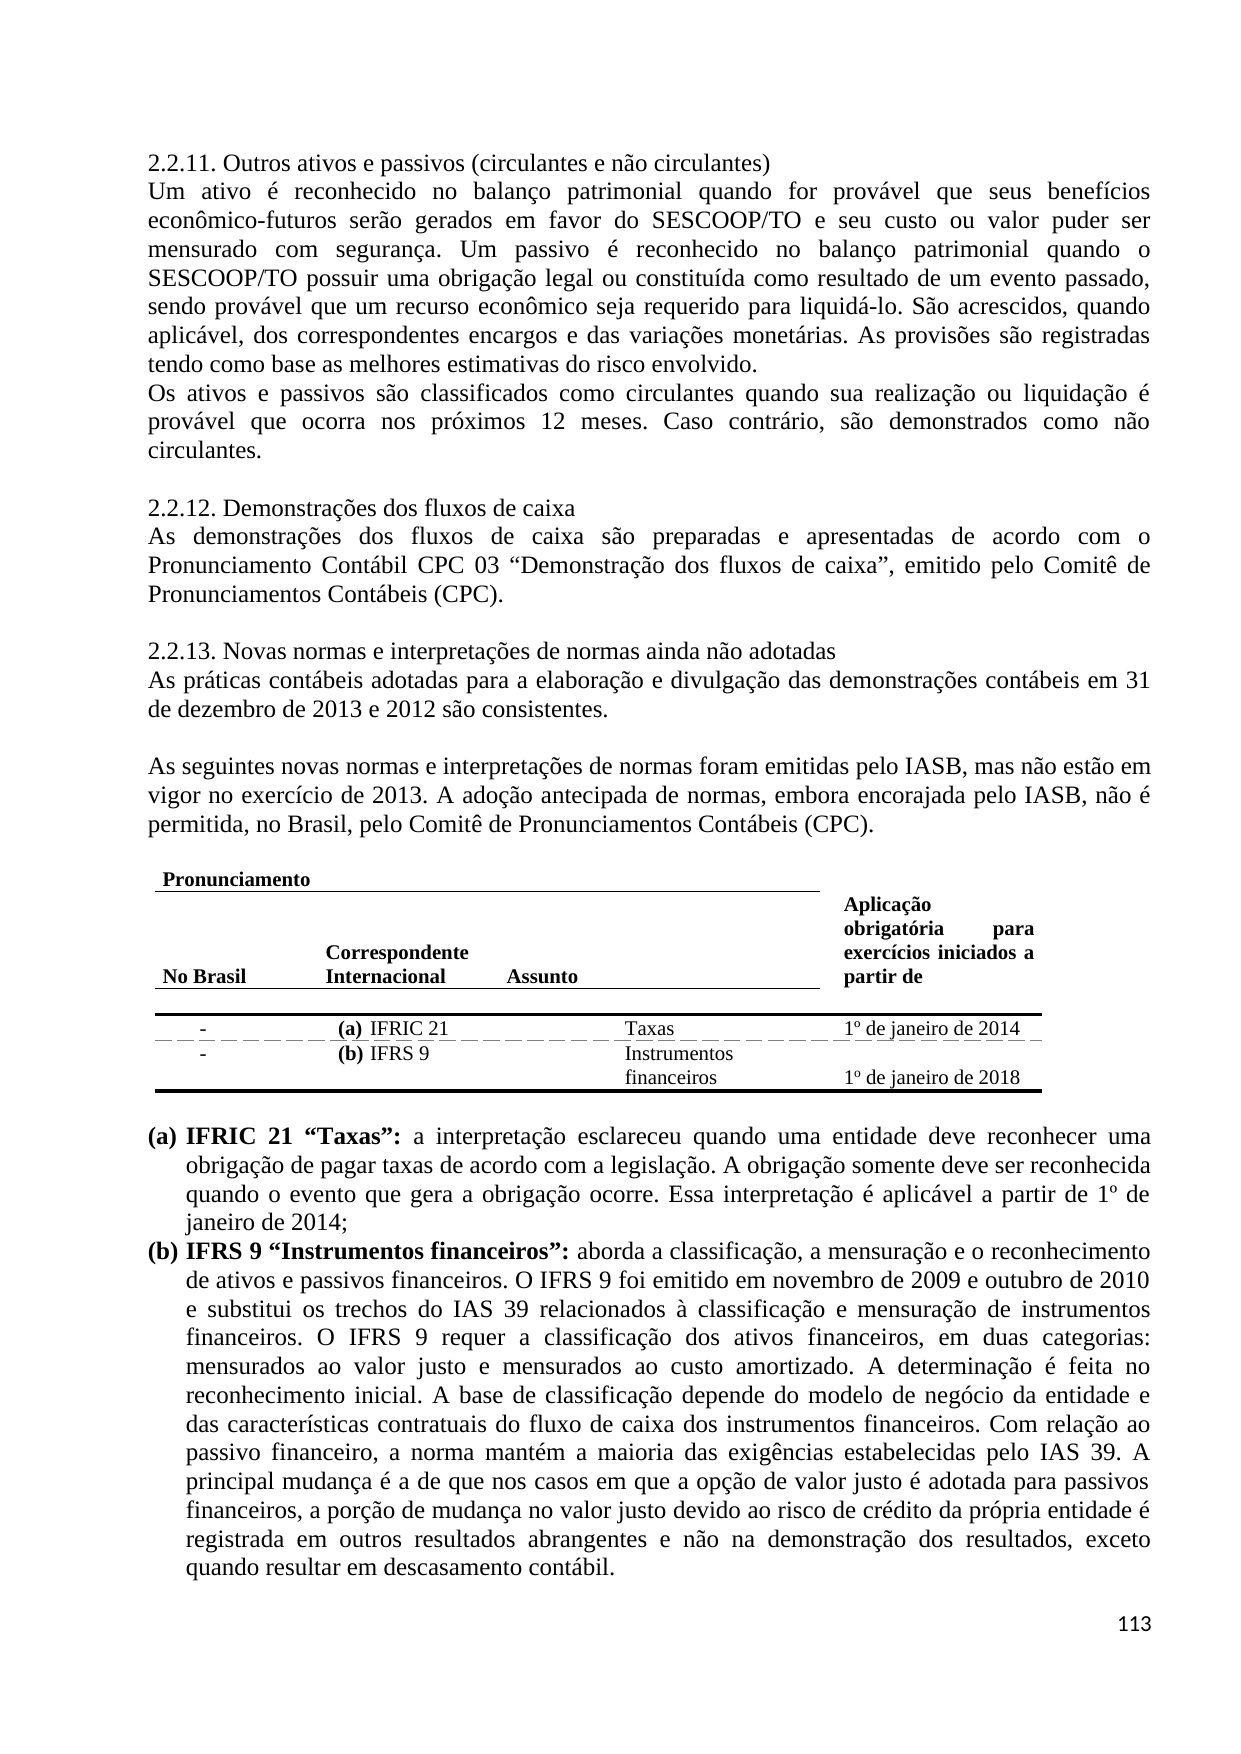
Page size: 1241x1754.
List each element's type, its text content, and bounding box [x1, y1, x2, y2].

table_cell [836, 988, 1042, 1013]
table_header [836, 866, 1042, 891]
table_cell - [155, 1040, 318, 1089]
table_header Pronunciamento [155, 866, 819, 891]
table_header [820, 866, 836, 891]
text As práticas contábeis adotadas para a elaboração e divulgação das demonstrações contábeis em 31 de dezembro de 2013 e 2012 são consistentes. [148, 665, 1152, 723]
table_cell Taxas [499, 1016, 819, 1040]
table_cell [155, 989, 318, 1013]
table_cell IFRS 9 [318, 1040, 499, 1089]
table_cell [499, 989, 819, 1013]
title 2.2.11. Outros ativos e passivos (circulantes e não circulantes) [148, 148, 1152, 176]
table_cell [820, 1040, 836, 1089]
title 2.2.12. Demonstrações dos fluxos de caixa [148, 493, 1152, 521]
title 2.2.13. Novas normas e interpretações de normas ainda não adotadas [148, 636, 1152, 665]
table_cell [820, 891, 836, 988]
table_cell [820, 1016, 836, 1040]
text (a) IFRIC 21 “Taxas”: a interpretação esclareceu quando uma entidade deve reconhecer uma obrigação de pagar taxas de acordo com a legislação. A obrigação somente deve ser reconhecida quando o evento que gera a obrigação ocorre. Essa interpretação é aplicável a partir de 1º de janeiro de 2014; [148, 1121, 1152, 1236]
table_cell 1o de janeiro de 2018 [836, 1040, 1042, 1089]
table_cell Correspondente Internacional [318, 892, 499, 988]
table_cell [318, 989, 499, 1013]
table_cell - [155, 1016, 318, 1040]
table_cell [820, 988, 836, 1013]
table_cell No Brasil [155, 892, 318, 988]
table_cell IFRIC 21 [318, 1016, 499, 1040]
text Os ativos e passivos são classificados como circulantes quando sua realização ou liquidação é provável que ocorra nos próximos 12 meses. Caso contrário, são demonstrados como não circulantes. [148, 378, 1152, 464]
table_cell Assunto [499, 892, 819, 988]
text Um ativo é reconhecido no balanço patrimonial quando for provável que seus benefícios econômico-futuros serão gerados em favor do SESCOOP/TO e seu custo ou valor puder ser mensurado com segurança. Um passivo é reconhecido no balanço patrimonial quando o SESCOOP/TO possuir uma obrigação legal ou constituída como resultado de um evento passado, sendo provável que um recurso econômico seja requerido para liquidá-lo. São acrescidos, quando aplicável, dos correspondentes encargos e das variações monetárias. As provisões são registradas tendo como base as melhores estimativas do risco envolvido. [148, 176, 1152, 378]
text As seguintes novas normas e interpretações de normas foram emitidas pelo IASB, mas não estão em vigor no exercício de 2013. A adoção antecipada de normas, embora encorajada pelo IASB, não é permitida, no Brasil, pelo Comitê de Pronunciamentos Contábeis (CPC). [148, 751, 1152, 838]
text (b) IFRS 9 “Instrumentos financeiros”: aborda a classificação, a mensuração e o reconhecimento de ativos e passivos financeiros. O IFRS 9 foi emitido em novembro de 2009 e outubro de 2010 e substitui os trechos do IAS 39 relacionados à classificação e mensuração de instrumentos financeiros. O IFRS 9 requer a classificação dos ativos financeiros, em duas categorias: mensurados ao valor justo e mensurados ao custo amortizado. A determinação é feita no reconhecimento inicial. A base de classificação depende do modelo de negócio da entidade e das características contratuais do fluxo de caixa dos instrumentos financeiros. Com relação ao passivo financeiro, a norma mantém a maioria das exigências estabelecidas pelo IAS 39. A principal mudança é a de que nos casos em que a opção de valor justo é adotada para passivos financeiros, a porção de mudança no valor justo devido ao risco de crédito da própria entidade é registrada em outros resultados abrangentes e não na demonstração dos resultados, exceto quando resultar em descasamento contábil. [148, 1236, 1152, 1581]
table_cell Instrumentos financeiros [499, 1040, 819, 1089]
table_cell Aplicação obrigatória para exercícios iniciados a partir de [836, 891, 1042, 988]
title As demonstrações dos fluxos de caixa são preparadas e apresentadas de acordo com o Pronunciamento Contábil CPC 03 “Demonstração dos fluxos de caixa”, emitido pelo Comitê de Pronunciamentos Contábeis (CPC). [148, 521, 1152, 608]
table_cell 1º de janeiro de 2014 [836, 1016, 1042, 1040]
